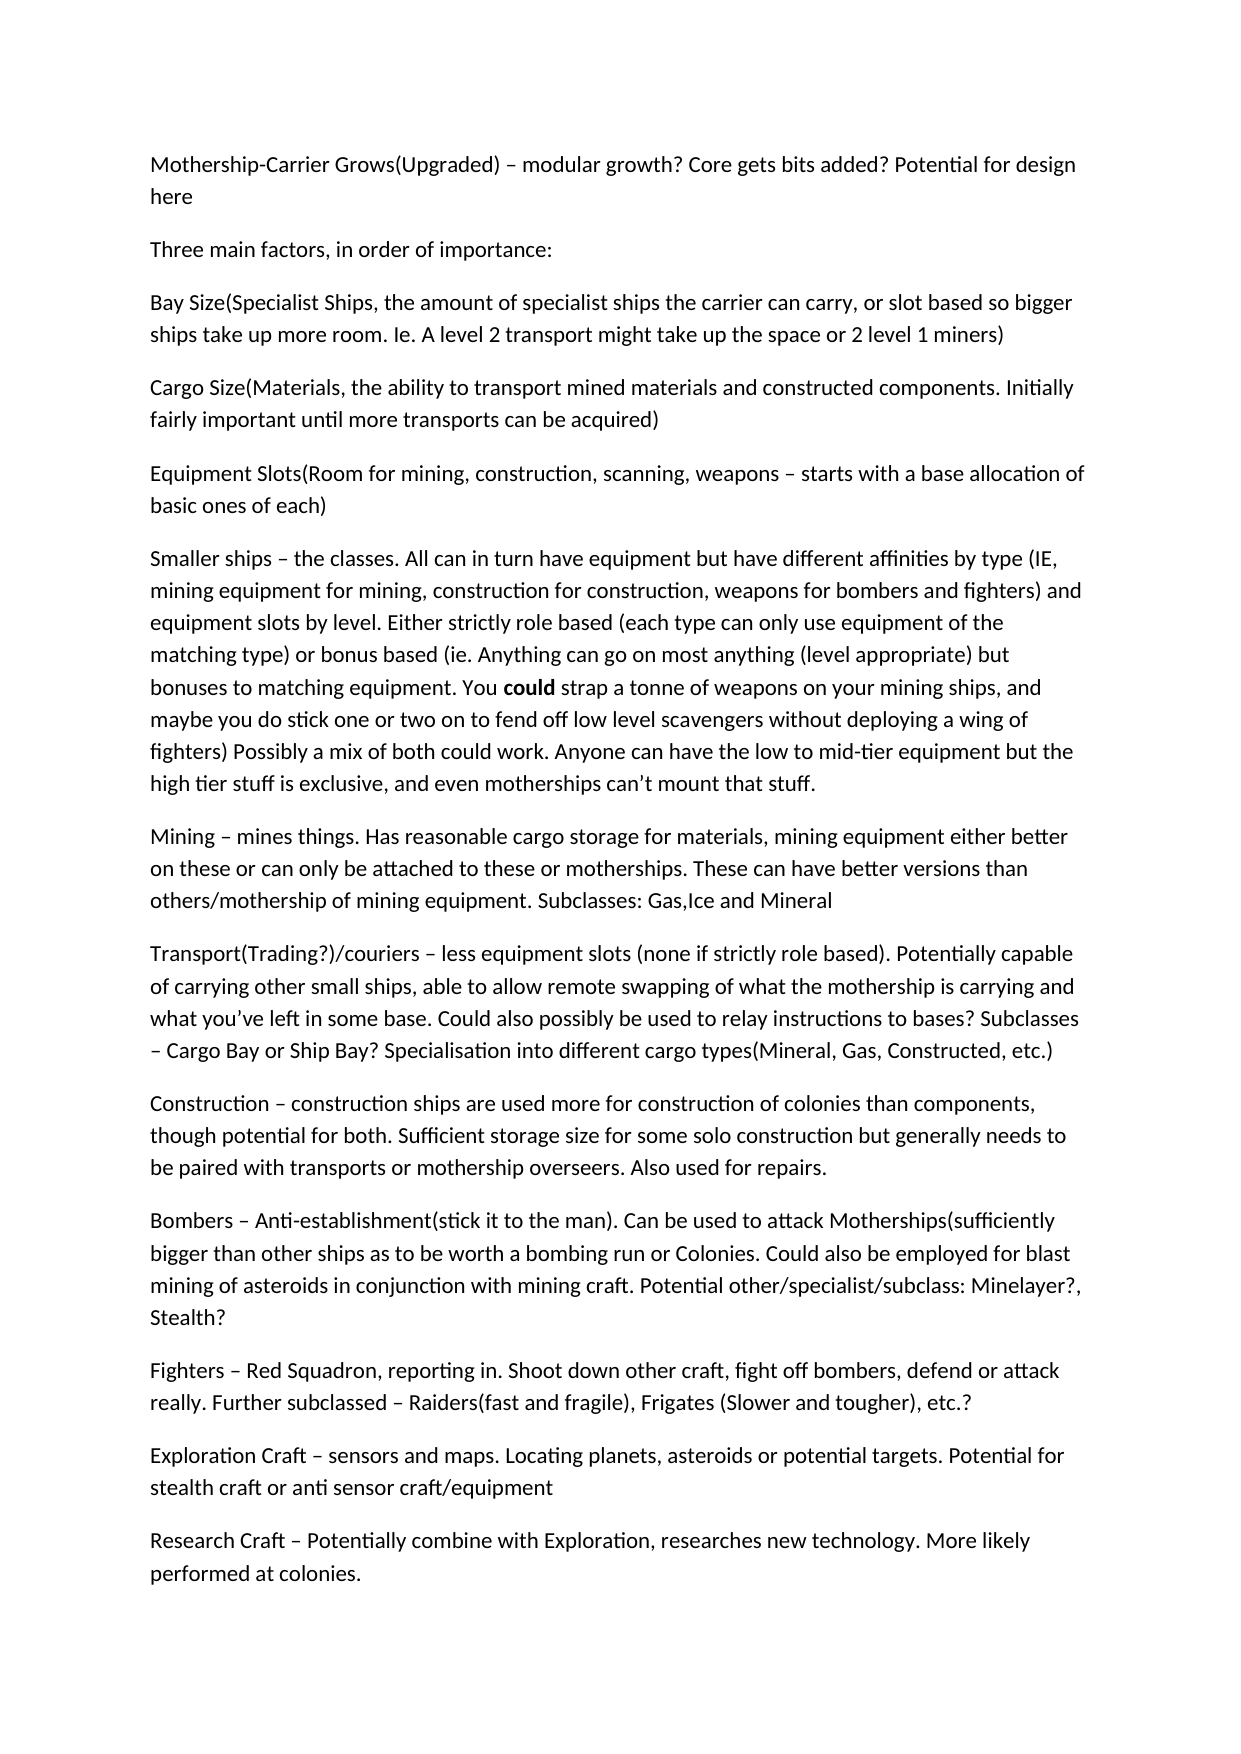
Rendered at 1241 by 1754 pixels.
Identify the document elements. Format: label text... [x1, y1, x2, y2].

text Exploration Craft – sensors and maps. Locating planets, asteroids or potential targets. Potential for stealth craft or anti sensor craft/equipment [150, 1441, 1090, 1502]
text Construction – construction ships are used more for construction of colonies than components, though potential for both. Sufficient storage size for some solo construction but generally needs to be paired with transports or mothership overseers. Also used for repairs. [150, 1089, 1090, 1182]
text Smaller ships – the classes. All can in turn have equipment but have different affinities by type (IE, mining equipment for mining, construction for construction, weapons for bombers and fighters) and equipment slots by level. Either strictly role based (each type can only use equipment of the matching type) or bonus based (ie. Anything can go on most anything (level appropriate) but bonuses to matching equipment. You could strap a tonne of weapons on your mining ships, and maybe you do stick one or two on to fend off low level scavengers without deploying a wing of fighters) Possibly a mix of both could work. Anyone can have the low to mid-tier equipment but the high tier stuff is exclusive, and even motherships can’t mount that stuff. [150, 544, 1090, 797]
text Equipment Slots(Room for mining, construction, scanning, weapons – starts with a base allocation of basic ones of each) [150, 459, 1090, 519]
text Three main factors, in order of importance: [150, 235, 1090, 263]
text Bay Size(Specialist Ships, the amount of specialist ships the carrier can carry, or slot based so bigger ships take up more room. Ie. A level 2 transport might take up the space or 2 level 1 miners) [150, 288, 1090, 348]
text Bombers – Anti-establishment(stick it to the man). Can be used to attack Motherships(sufficiently bigger than other ships as to be worth a bombing run or Colonies. Could also be employed for blast mining of asteroids in conjunction with mining craft. Potential other/specialist/subclass: Minelayer?, Stealth? [150, 1207, 1090, 1331]
text Cargo Size(Materials, the ability to transport mined materials and constructed components. Initially fairly important until more transports can be acquired) [150, 373, 1090, 434]
text Mining – mines things. Has reasonable cargo storage for materials, mining equipment either better on these or can only be attached to these or motherships. These can have better versions than others/mothership of mining equipment. Subclasses: Gas,Ice and Mineral [150, 822, 1090, 914]
text Fighters – Red Squadron, reporting in. Shoot down other craft, fight off bombers, defend or attack really. Further subclassed – Raiders(fast and fragile), Frigates (Slower and tougher), etc.? [150, 1356, 1090, 1416]
text Transport(Trading?)/couriers – less equipment slots (none if strictly role based). Potentially capable of carrying other small ships, able to allow remote swapping of what the mothership is carrying and what you’ve left in some base. Could also possibly be used to relay instructions to bases? Subclasses – Cargo Bay or Ship Bay? Specialisation into different cargo types(Mineral, Gas, Constructed, etc.) [150, 939, 1090, 1064]
text Research Craft – Potentially combine with Exploration, researches new technology. More likely performed at colonies. [150, 1527, 1090, 1587]
text Mothership-Carrier Grows(Upgraded) – modular growth? Core gets bits added? Potential for design here [150, 150, 1090, 210]
